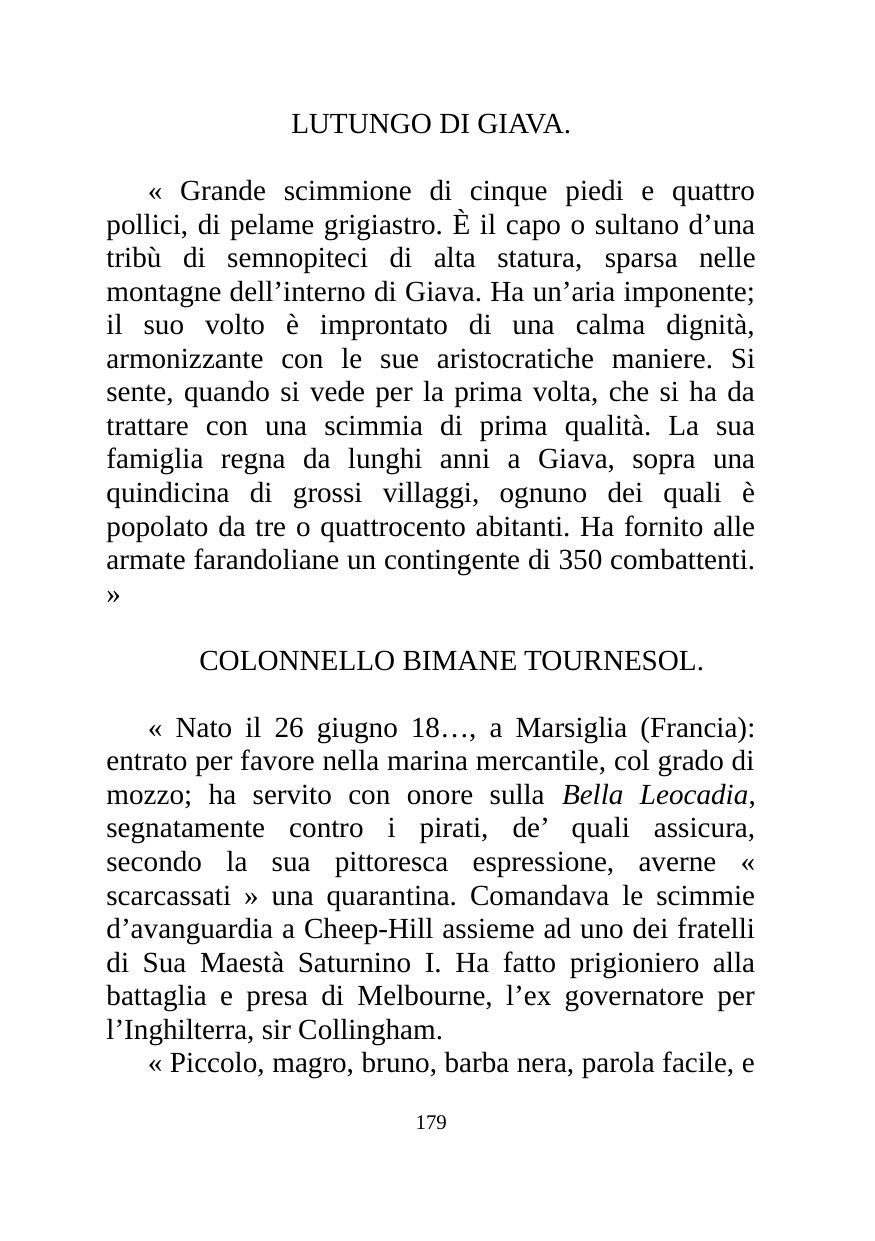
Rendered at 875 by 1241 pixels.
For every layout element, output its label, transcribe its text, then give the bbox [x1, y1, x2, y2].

text COLONNELLO BIMANE TOURNESOL. [106, 643, 756, 676]
text « Nato il 26 giugno 18…, a Marsiglia (Francia): entrato per favore nella marina mercantile, col grado di mozzo; ha servito con onore sulla Bella Leocadia, segnatamente contro i pirati, de’ quali assicura, secondo la sua pittoresca espressione, averne « scarcassati » una quarantina. Comandava le scimmie d’avanguardia a Cheep-Hill assieme ad uno dei fratelli di Sua Maestà Saturnino I. Ha fatto prigioniero alla battaglia e presa di Melbourne, l’ex governatore per l’Inghilterra, sir Collingham. [106, 710, 756, 1045]
text LUTUNGO DI GIAVA. [106, 106, 756, 140]
text « Grande scimmione di cinque piedi e quattro pollici, di pelame grigiastro. È il capo o sultano d’una tribù di semnopiteci di alta statura, sparsa nelle montagne dell’interno di Giava. Ha un’aria imponente; il suo volto è improntato di una calma dignità, armonizzante con le sue aristocratiche maniere. Si sente, quando si vede per la prima volta, che si ha da trattare con una scimmia di prima qualità. La sua famiglia regna da lunghi anni a Giava, sopra una quindicina di grossi villaggi, ognuno dei quali è popolato da tre o quattrocento abitanti. Ha fornito alle armate farandoliane un contingente di 350 combattenti. » [106, 173, 756, 609]
text « Piccolo, magro, bruno, barba nera, parola facile, e [106, 1045, 756, 1079]
